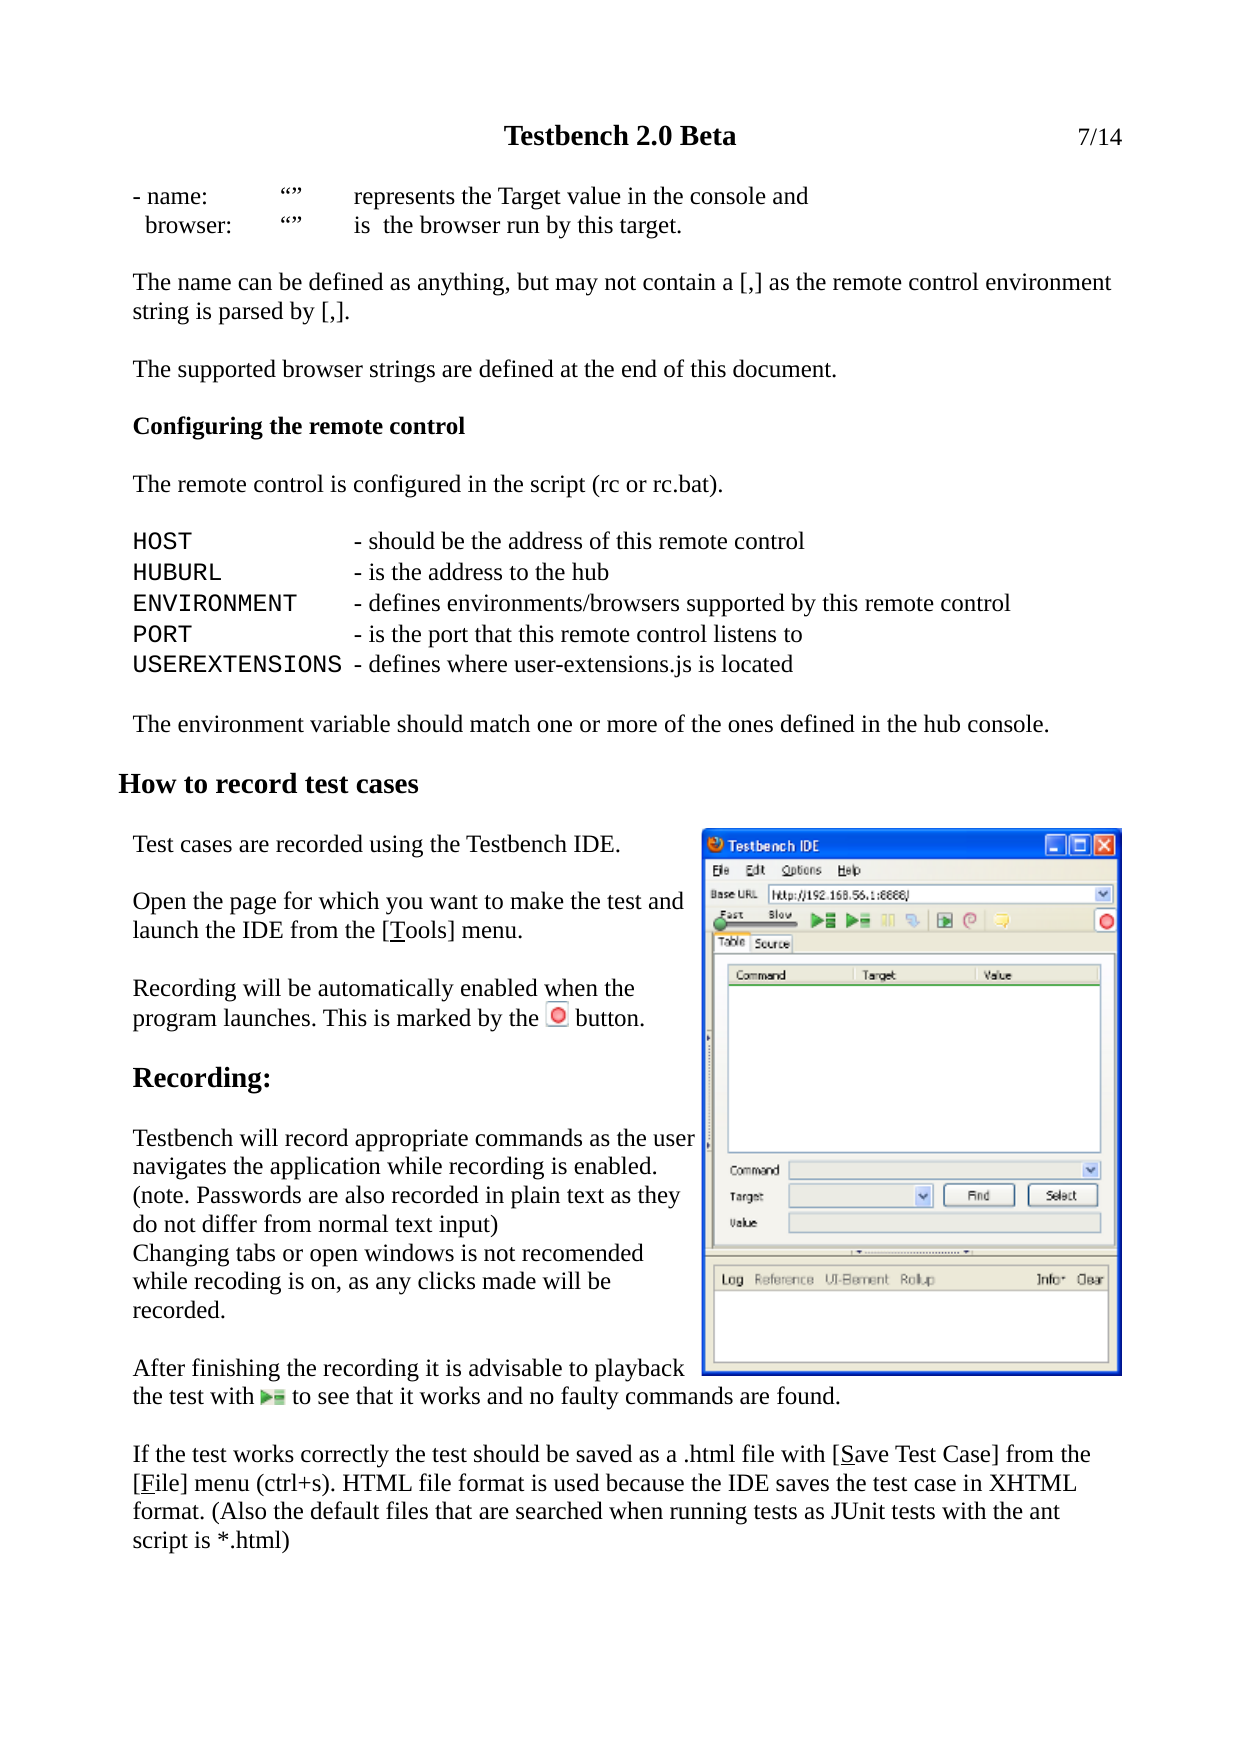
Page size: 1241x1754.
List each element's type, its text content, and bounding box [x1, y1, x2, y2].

text PORT - is the port that this remote control listens to [132, 619, 1122, 649]
text HUBURL - is the address to the hub [132, 557, 1122, 588]
text The environment variable should match one or more of the ones defined in the hub console. [132, 709, 1122, 738]
text Open the page for which you want to make the test and launch the IDE from the [Tools] menu. [132, 886, 701, 944]
text The supported browser strings are defined at the end of this document. [132, 354, 1122, 382]
text HOST - should be the address of this remote control [132, 526, 1122, 557]
text Recording will be automatically enabled when the program launches. This is marked by the button. [132, 973, 701, 1032]
picture [701, 828, 1122, 1376]
text Test cases are recorded using the Testbench IDE. [132, 829, 701, 858]
text ENVIRONMENT - defines environments/browsers supported by this remote control [132, 588, 1122, 619]
picture [545, 1001, 569, 1027]
text - name: “” represents the Target value in the console and [132, 181, 1122, 210]
text If the test works correctly the test should be saved as a .html file with [Save Test Case] from the [File] menu (ctrl+s). HTML file format is used because the IDE saves the test case in XHTML format. (Also the default files that are searched when running tests as JUnit tests with the ant script is *.html) [132, 1439, 1122, 1554]
text The remote control is configured in the script (rc or rc.bat). [132, 469, 1122, 497]
text After finishing the recording it is advisable to playback the test with to see that it works and no faulty commands are found. [132, 1353, 1122, 1410]
picture [260, 1389, 286, 1405]
text USEREXTENSIONS - defines where user-extensions.js is located [132, 649, 1122, 680]
text browser: “” is the browser run by this target. [132, 210, 1122, 239]
text Testbench will record appropriate commands as the user navigates the application while recording is enabled. (note. Passwords are also recorded in plain text as they do not differ from normal text input) [132, 1123, 701, 1238]
text Configuring the remote control [132, 411, 1122, 440]
text Changing tabs or open windows is not recomended while recoding is on, as any clicks made will be recorded. [132, 1238, 701, 1324]
text How to record test cases [118, 767, 1122, 800]
text The name can be defined as anything, but may not contain a [,] as the remote control environment string is parsed by [,]. [132, 267, 1122, 325]
text Recording: [132, 1060, 701, 1094]
